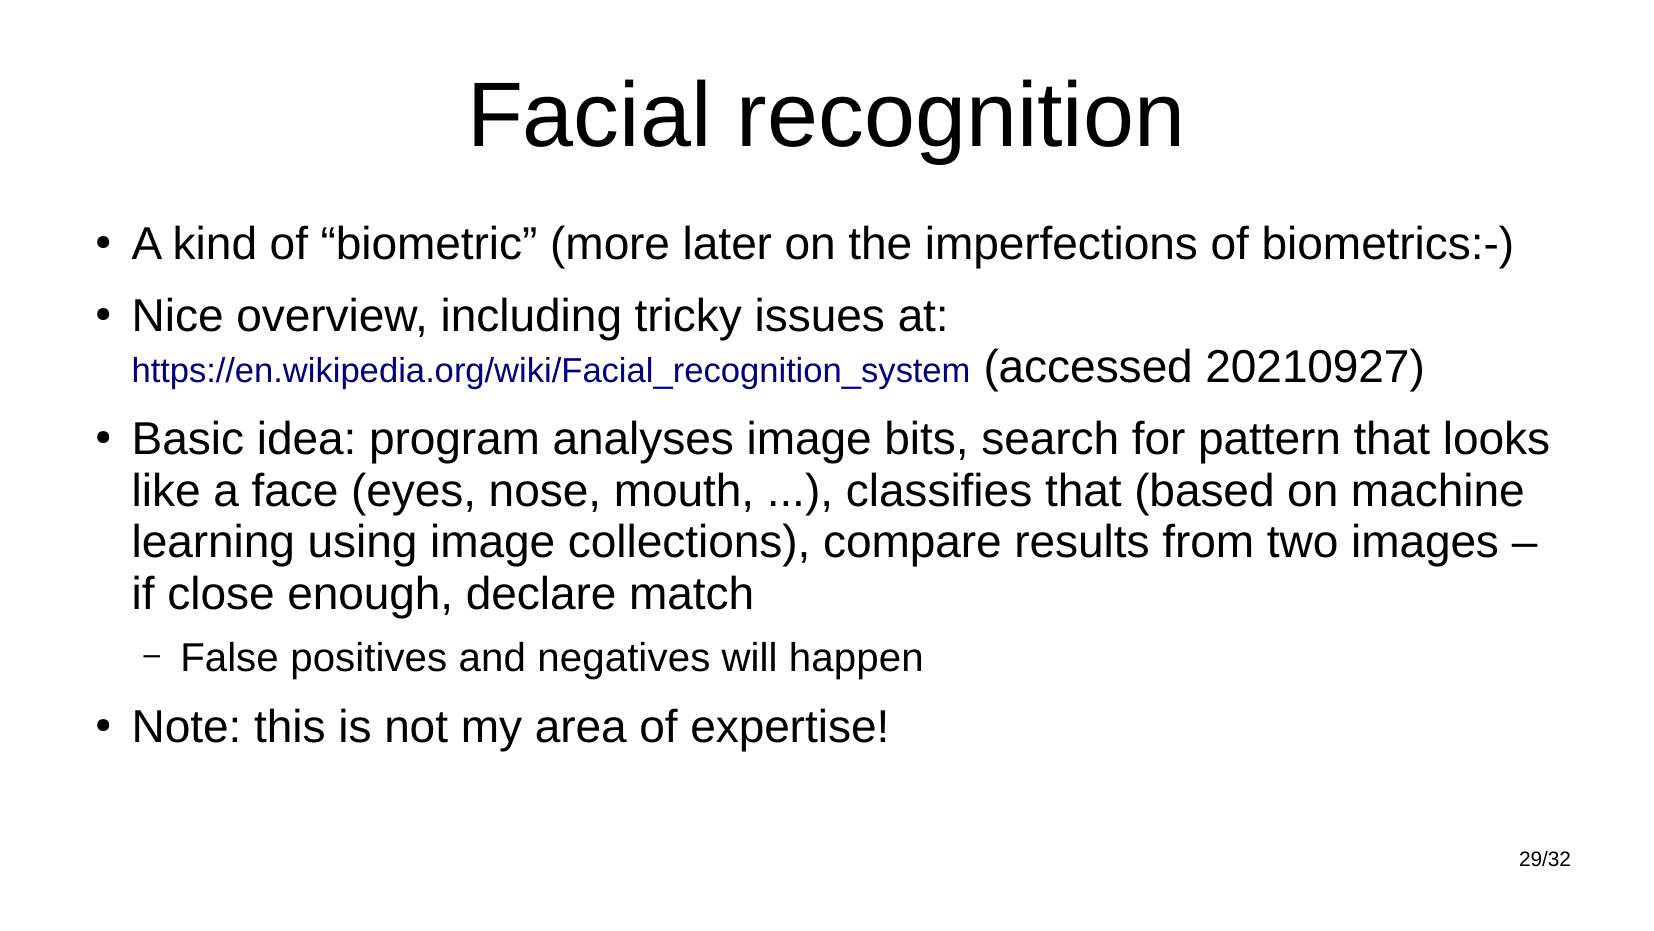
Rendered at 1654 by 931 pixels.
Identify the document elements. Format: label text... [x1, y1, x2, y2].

list A kind of “biometric” (more later on the imperfections of biometrics:-) Nice overview, including tricky issues at: https://en.wikipedia.org/wiki/Facial_recognition_system (accessed 20210927) Basic idea: program analyses image bits, search for pattern that looks like a face (eyes, nose, mouth, ...), classifies that (based on machine learning using image collections), compare results from two images – if close enough, declare match False positives and negatives will happen Note: this is not my area of expertise! [82, 217, 1571, 758]
title Facial recognition [82, 37, 1571, 193]
